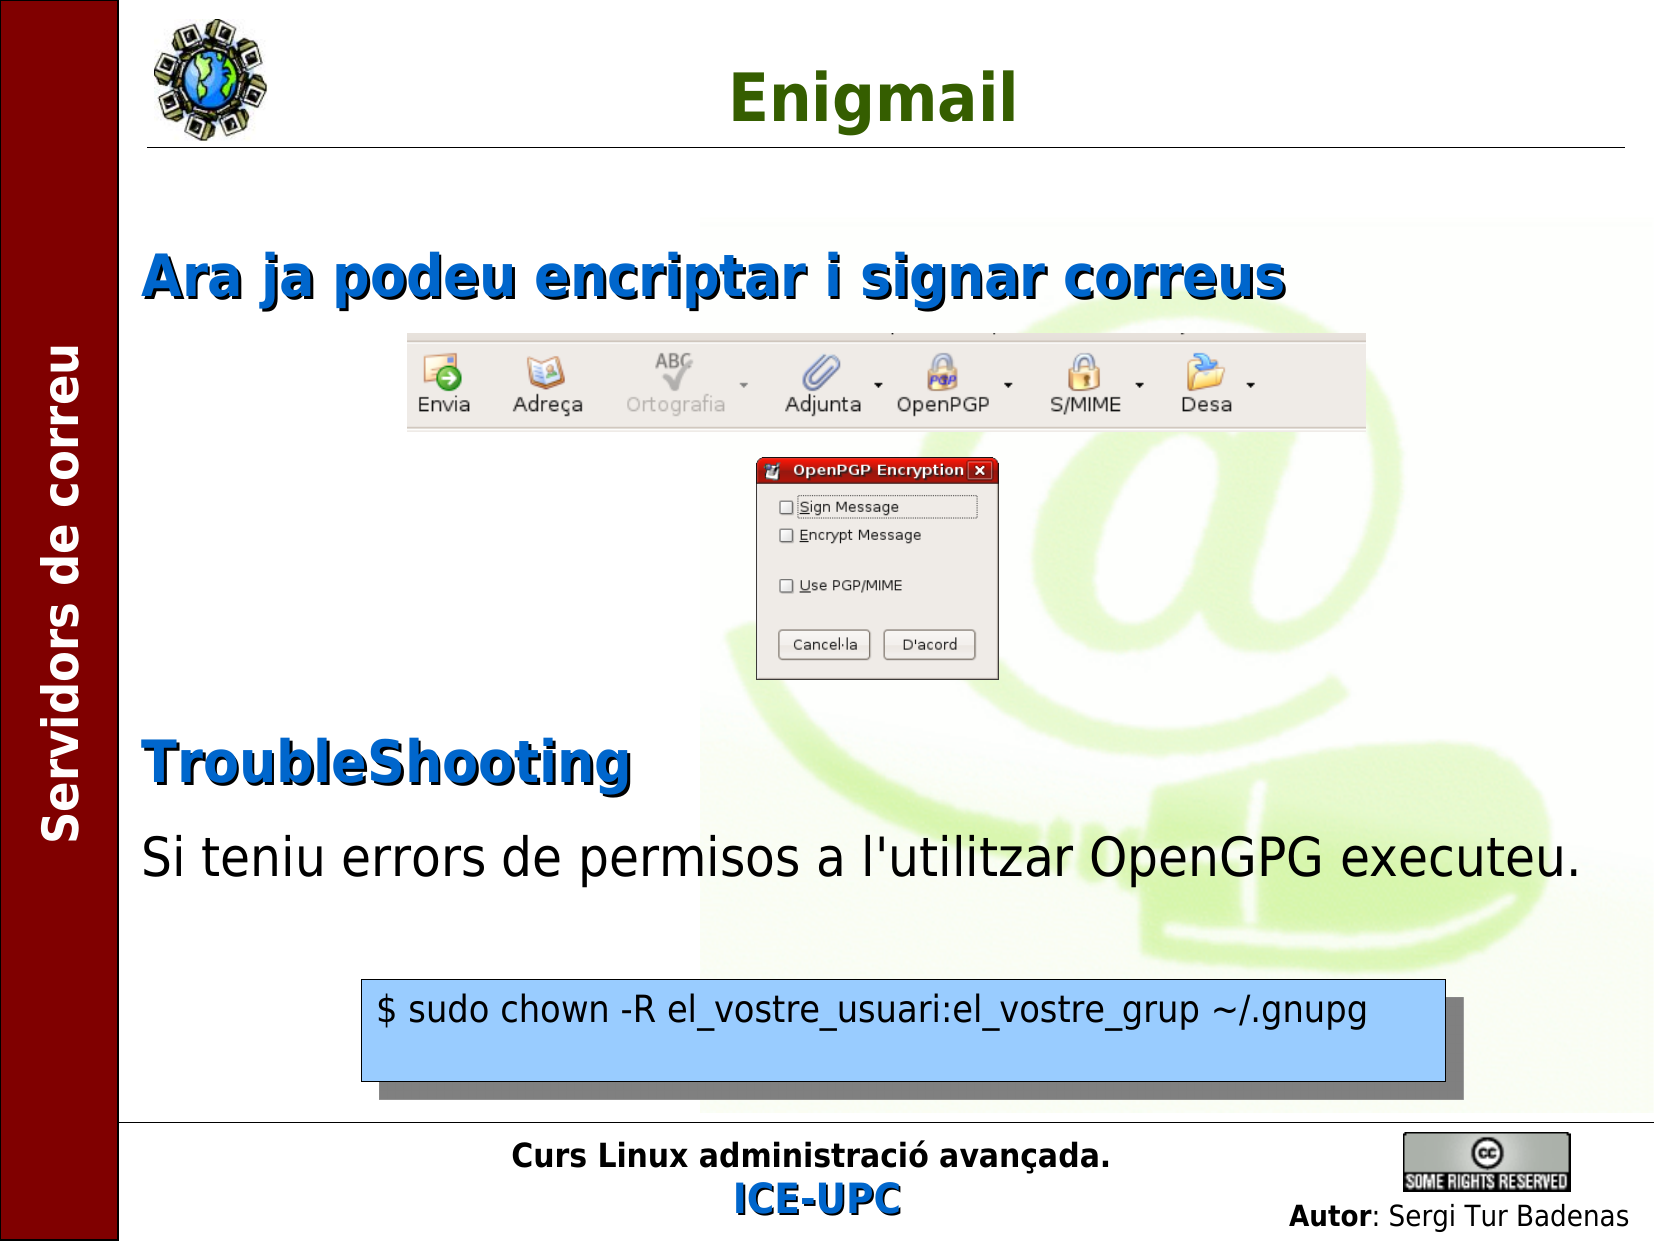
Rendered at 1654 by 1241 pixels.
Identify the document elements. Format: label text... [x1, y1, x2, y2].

list Ara ja podeu encriptar i signar correus TroubleShooting Si teniu errors de permisos a l'utilitzar OpenGPG executeu. [141, 242, 1630, 1093]
text_box $ sudo chown -R el_vostre_usuari:el_vostre_grup ~/.gnupg [361, 979, 1446, 1082]
picture [154, 19, 268, 49]
title Enigmail [129, 49, 1619, 148]
picture [756, 457, 999, 680]
picture [1403, 1132, 1571, 1192]
picture [700, 217, 1654, 1113]
picture [407, 333, 1366, 432]
